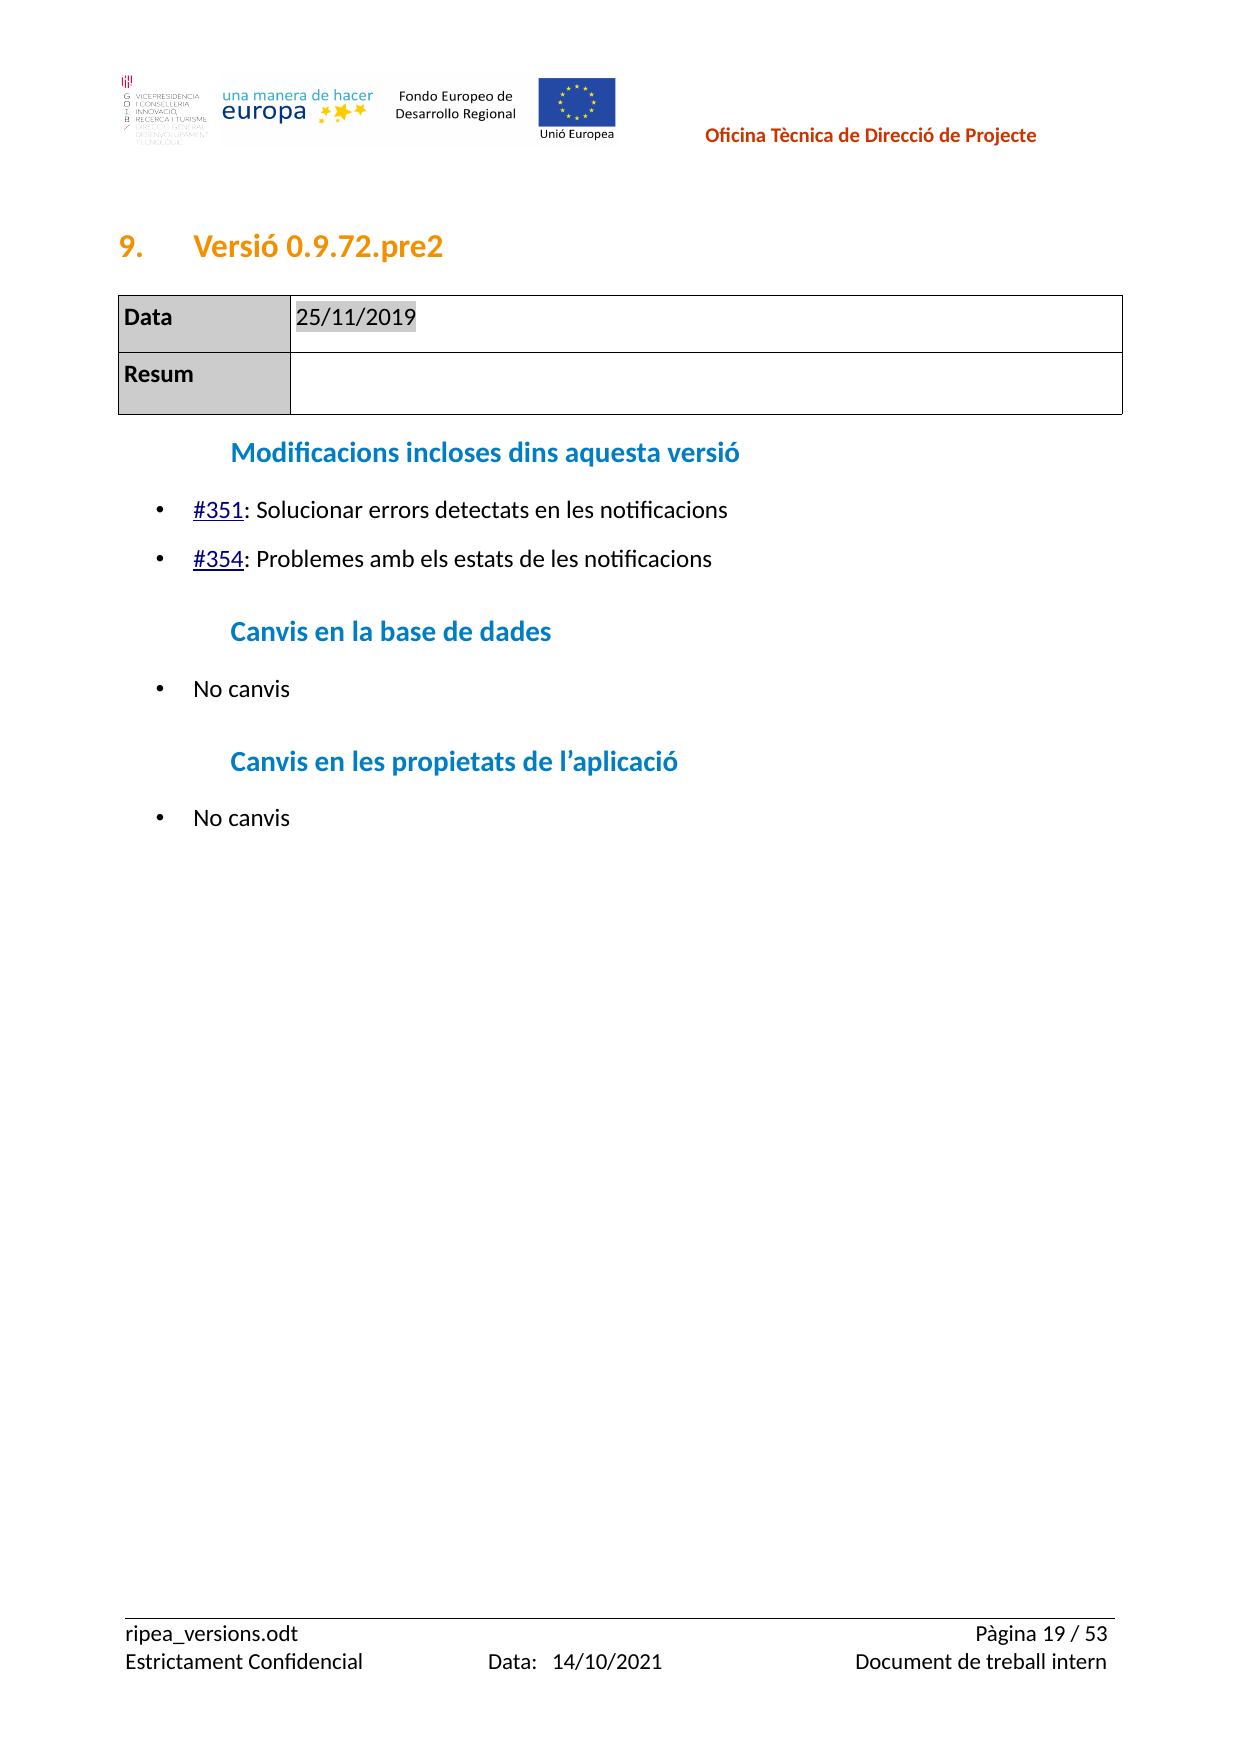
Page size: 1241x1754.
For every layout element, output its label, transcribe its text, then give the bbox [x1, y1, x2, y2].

list No canvis [156, 673, 1122, 703]
subtitle Modificacions incloses dins aquesta versió [153, 434, 1122, 470]
subtitle Canvis en les propietats de l’aplicació [153, 743, 1122, 779]
list #354: Problemes amb els estats de les notificacions [156, 543, 1122, 574]
table_header Data [119, 296, 290, 352]
subtitle Canvis en la base de dades [153, 613, 1122, 649]
list #351: Solucionar errors detectats en les notificacions [156, 494, 1122, 524]
picture [118, 73, 213, 147]
list No canvis [156, 802, 1122, 833]
table_cell [291, 353, 1122, 414]
table_cell Resum [119, 353, 290, 414]
subtitle Versió 0.9.72.pre2 [118, 225, 1122, 266]
picture [219, 73, 621, 147]
table_header 25/11/2019 [291, 296, 1122, 352]
